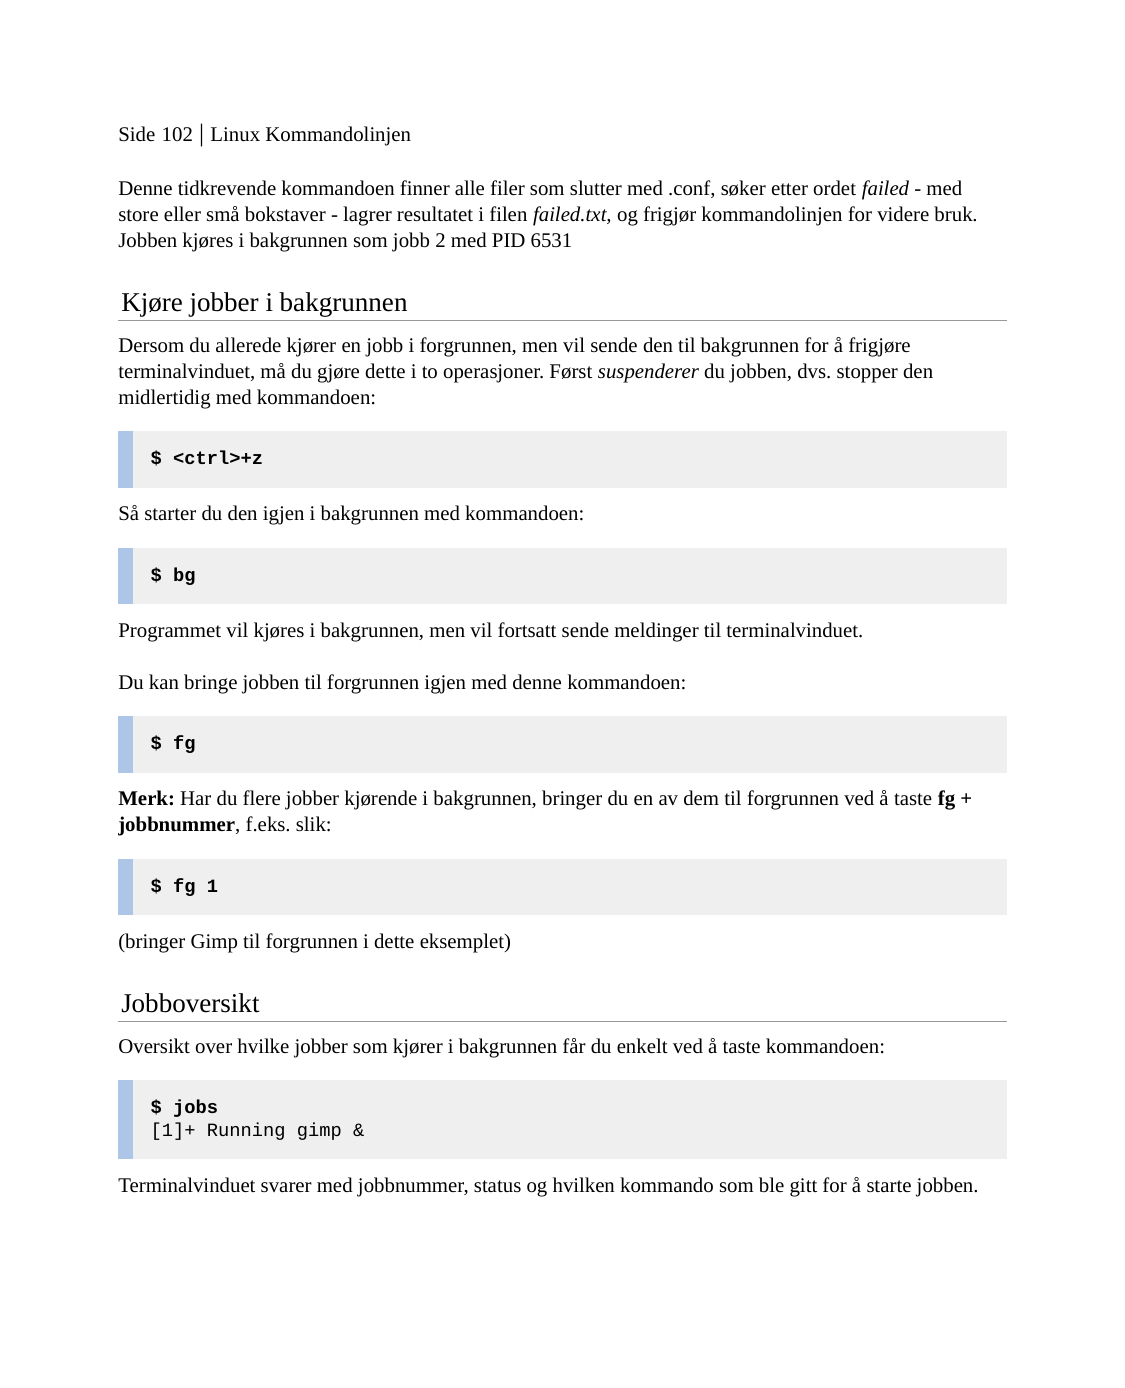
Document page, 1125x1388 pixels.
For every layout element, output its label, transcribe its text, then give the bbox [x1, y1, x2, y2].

text $ bg [133, 548, 1007, 604]
subtitle Jobboversikt [118, 984, 1007, 1021]
text Dersom du allerede kjører en jobb i forgrunnen, men vil sende den til bakgrunnen for å frigjøre terminalvinduet, må du gjøre dette i to operasjoner. Først suspenderer du jobben, dvs. stopper den midlertidig med kommandoen: [118, 333, 1007, 409]
text (bringer Gimp til forgrunnen i dette eksemplet) [118, 929, 1007, 953]
text $ fg 1 [133, 859, 1007, 915]
text Merk: Har du flere jobber kjørende i bakgrunnen, bringer du en av dem til forgrunnen ved å taste fg + jobbnummer, f.eks. slik: [118, 786, 1007, 836]
text Denne tidkrevende kommandoen finner alle filer som slutter med .conf, søker etter ordet failed - med store eller små bokstaver - lagrer resultatet i filen failed.txt, og frigjør kommandolinjen for videre bruk. Jobben kjøres i bakgrunnen som jobb 2 med PID 6531 [118, 176, 1007, 252]
text Programmet vil kjøres i bakgrunnen, men vil fortsatt sende meldinger til terminalvinduet. Du kan bringe jobben til forgrunnen igjen med denne kommandoen: [118, 618, 1007, 694]
text Terminalvinduet svarer med jobbnummer, status og hvilken kommando som ble gitt for å starte jobben. [118, 1173, 1007, 1197]
subtitle Kjøre jobber i bakgrunnen [118, 283, 1007, 320]
text $ jobs [1]+ Running gimp & [133, 1080, 1007, 1159]
text Så starter du den igjen i bakgrunnen med kommandoen: [118, 501, 1007, 525]
text Oversikt over hvilke jobber som kjører i bakgrunnen får du enkelt ved å taste kommandoen: [118, 1033, 1007, 1058]
text $ <ctrl>+z [133, 431, 1007, 488]
text $ fg [133, 716, 1007, 773]
